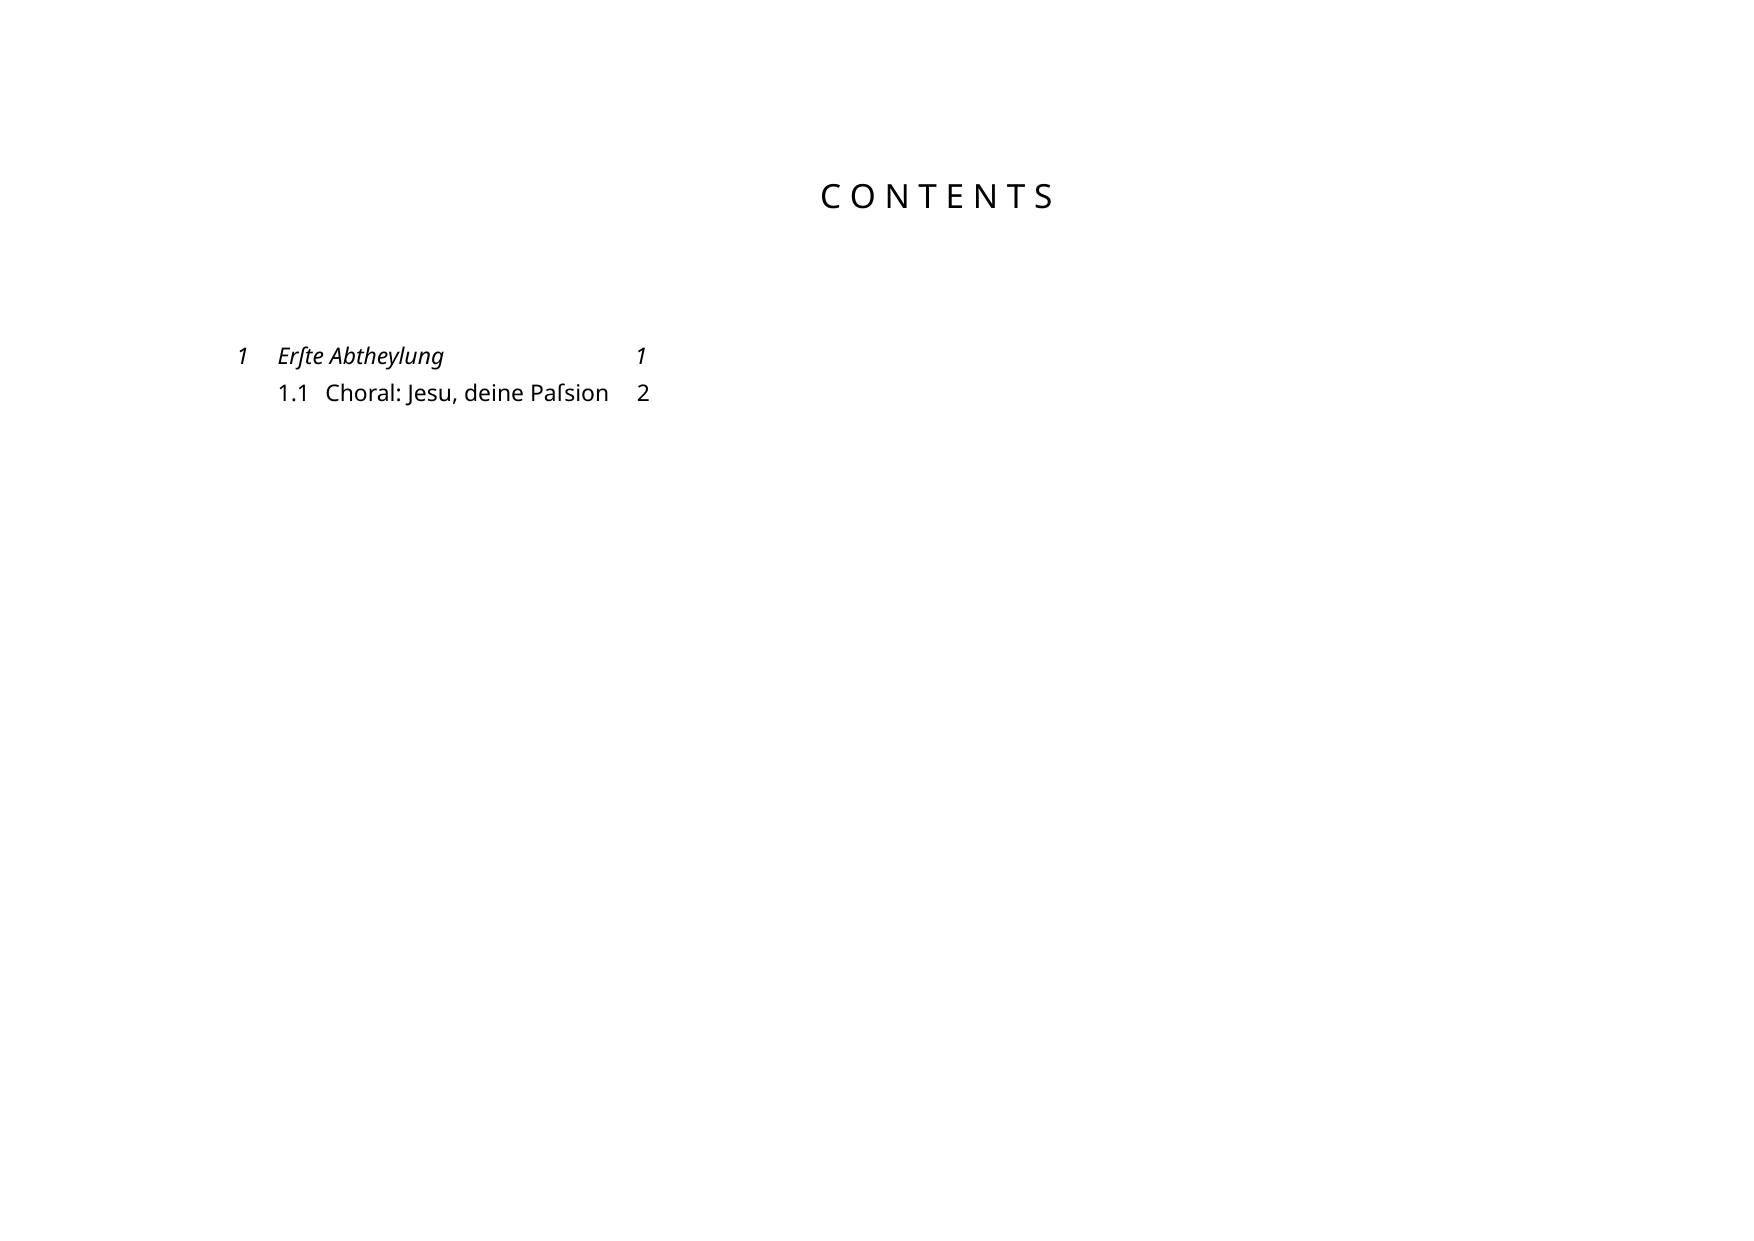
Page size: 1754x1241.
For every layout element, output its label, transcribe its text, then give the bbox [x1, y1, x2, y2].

text C O N T E N T S [236, 118, 1636, 218]
text 1 Erſte Abtheylung 1 1.1 Choral: Jesu, deine Paſsion 2 [236, 339, 1636, 446]
